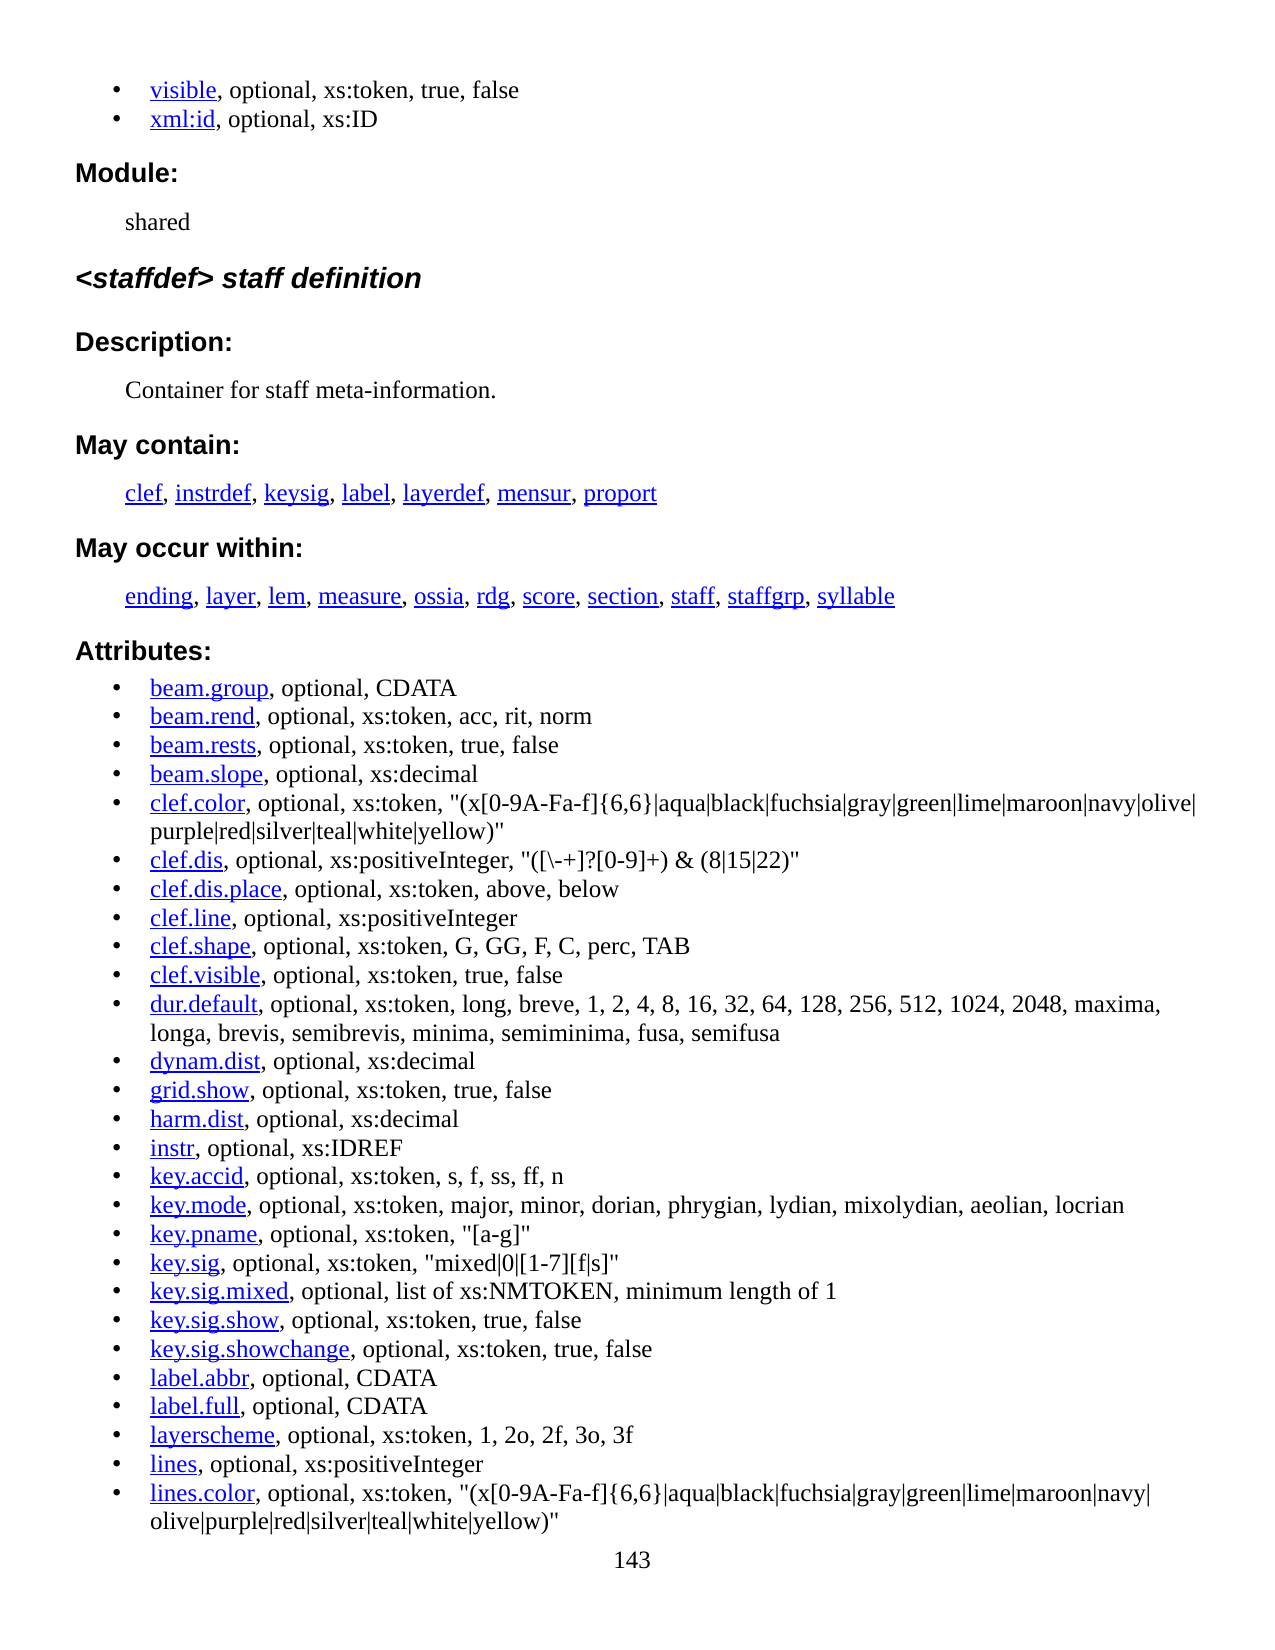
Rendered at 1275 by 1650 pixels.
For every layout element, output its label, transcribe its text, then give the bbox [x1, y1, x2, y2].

subtitle Attributes: [75, 635, 1200, 666]
text ending, layer, lem, measure, ossia, rdg, score, section, staff, staffgrp, syllable [75, 581, 1200, 610]
subtitle May occur within: [75, 532, 1200, 563]
list label.full, optional, CDATA [112, 1391, 1200, 1420]
list grid.show, optional, xs:token, true, false [112, 1075, 1200, 1104]
subtitle Description: [75, 326, 1200, 357]
list beam.slope, optional, xs:decimal [112, 759, 1200, 788]
list clef.visible, optional, xs:token, true, false [112, 960, 1200, 989]
list visible, optional, xs:token, true, false [112, 75, 1200, 104]
subtitle Module: [75, 157, 1200, 189]
list beam.rend, optional, xs:token, acc, rit, norm [112, 701, 1200, 730]
list key.sig.show, optional, xs:token, true, false [112, 1305, 1200, 1334]
list key.sig.showchange, optional, xs:token, true, false [112, 1334, 1200, 1363]
text shared [75, 207, 1200, 236]
list harm.dist, optional, xs:decimal [112, 1104, 1200, 1133]
list clef.dis, optional, xs:positiveInteger, "([\-+]?[0-9]+) & (8|15|22)" [112, 845, 1200, 874]
list label.abbr, optional, CDATA [112, 1363, 1200, 1391]
subtitle <staffdef> staff definition [75, 261, 1200, 294]
list dur.default, optional, xs:token, long, breve, 1, 2, 4, 8, 16, 32, 64, 128, 256, 512, 1024, 2048, maxima, longa, brevis, semibrevis, minima, semiminima, fusa, semifusa [112, 989, 1200, 1046]
list key.pname, optional, xs:token, "[a-g]" [112, 1219, 1200, 1248]
text Container for staff meta-information. [75, 375, 1200, 404]
list dynam.dist, optional, xs:decimal [112, 1046, 1200, 1075]
subtitle May contain: [75, 429, 1200, 460]
list key.mode, optional, xs:token, major, minor, dorian, phrygian, lydian, mixolydian, aeolian, locrian [112, 1190, 1200, 1219]
list instr, optional, xs:IDREF [112, 1133, 1200, 1161]
list layerscheme, optional, xs:token, 1, 2o, 2f, 3o, 3f [112, 1420, 1200, 1449]
list clef.color, optional, xs:token, "(x[0-9A-Fa-f]{6,6}|aqua|black|fuchsia|gray|green|lime|maroon|navy|olive|purple|red|silver|teal|white|yellow)" [112, 788, 1200, 845]
list xml:id, optional, xs:ID [112, 104, 1200, 132]
list clef.line, optional, xs:positiveInteger [112, 903, 1200, 931]
list clef.shape, optional, xs:token, G, GG, F, C, perc, TAB [112, 931, 1200, 960]
list key.accid, optional, xs:token, s, f, ss, ff, n [112, 1161, 1200, 1190]
text clef, instrdef, keysig, label, layerdef, mensur, proport [75, 478, 1200, 507]
list beam.rests, optional, xs:token, true, false [112, 730, 1200, 759]
list lines.color, optional, xs:token, "(x[0-9A-Fa-f]{6,6}|aqua|black|fuchsia|gray|green|lime|maroon|navy|olive|purple|red|silver|teal|white|yellow)" [112, 1478, 1200, 1535]
list beam.group, optional, CDATA [112, 673, 1200, 701]
list clef.dis.place, optional, xs:token, above, below [112, 874, 1200, 903]
list lines, optional, xs:positiveInteger [112, 1449, 1200, 1478]
list key.sig, optional, xs:token, "mixed|0|[1-7][f|s]" [112, 1248, 1200, 1276]
list key.sig.mixed, optional, list of xs:NMTOKEN, minimum length of 1 [112, 1276, 1200, 1305]
